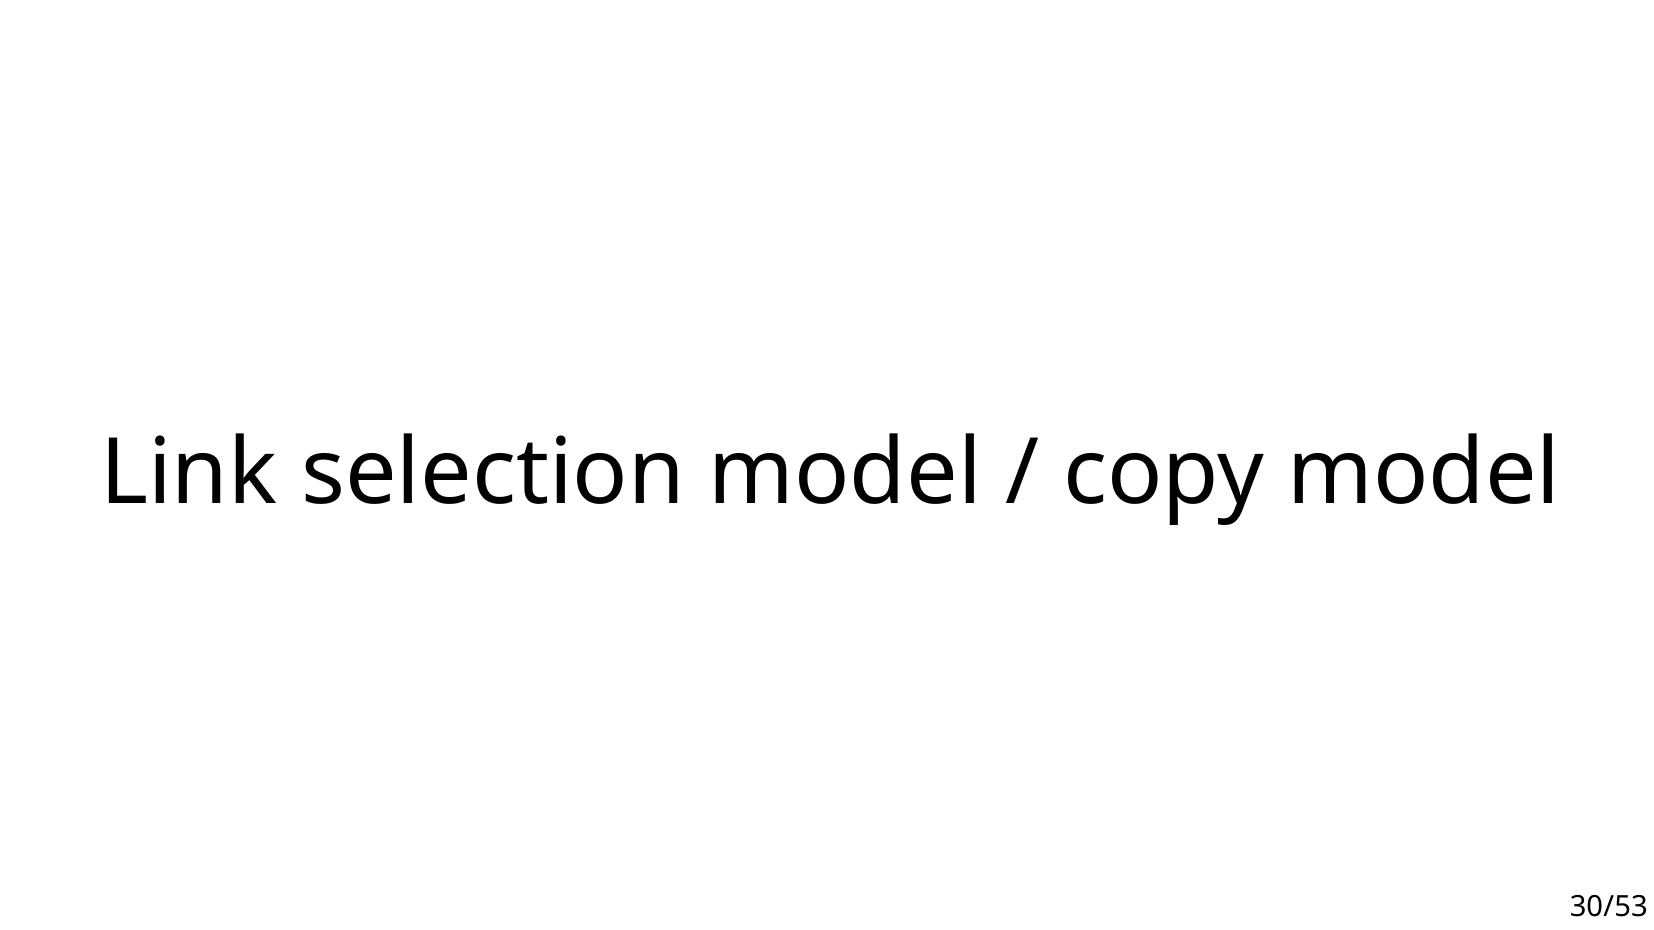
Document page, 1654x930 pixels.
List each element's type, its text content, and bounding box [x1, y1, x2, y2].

title Link selection model / copy model [87, 365, 1576, 571]
